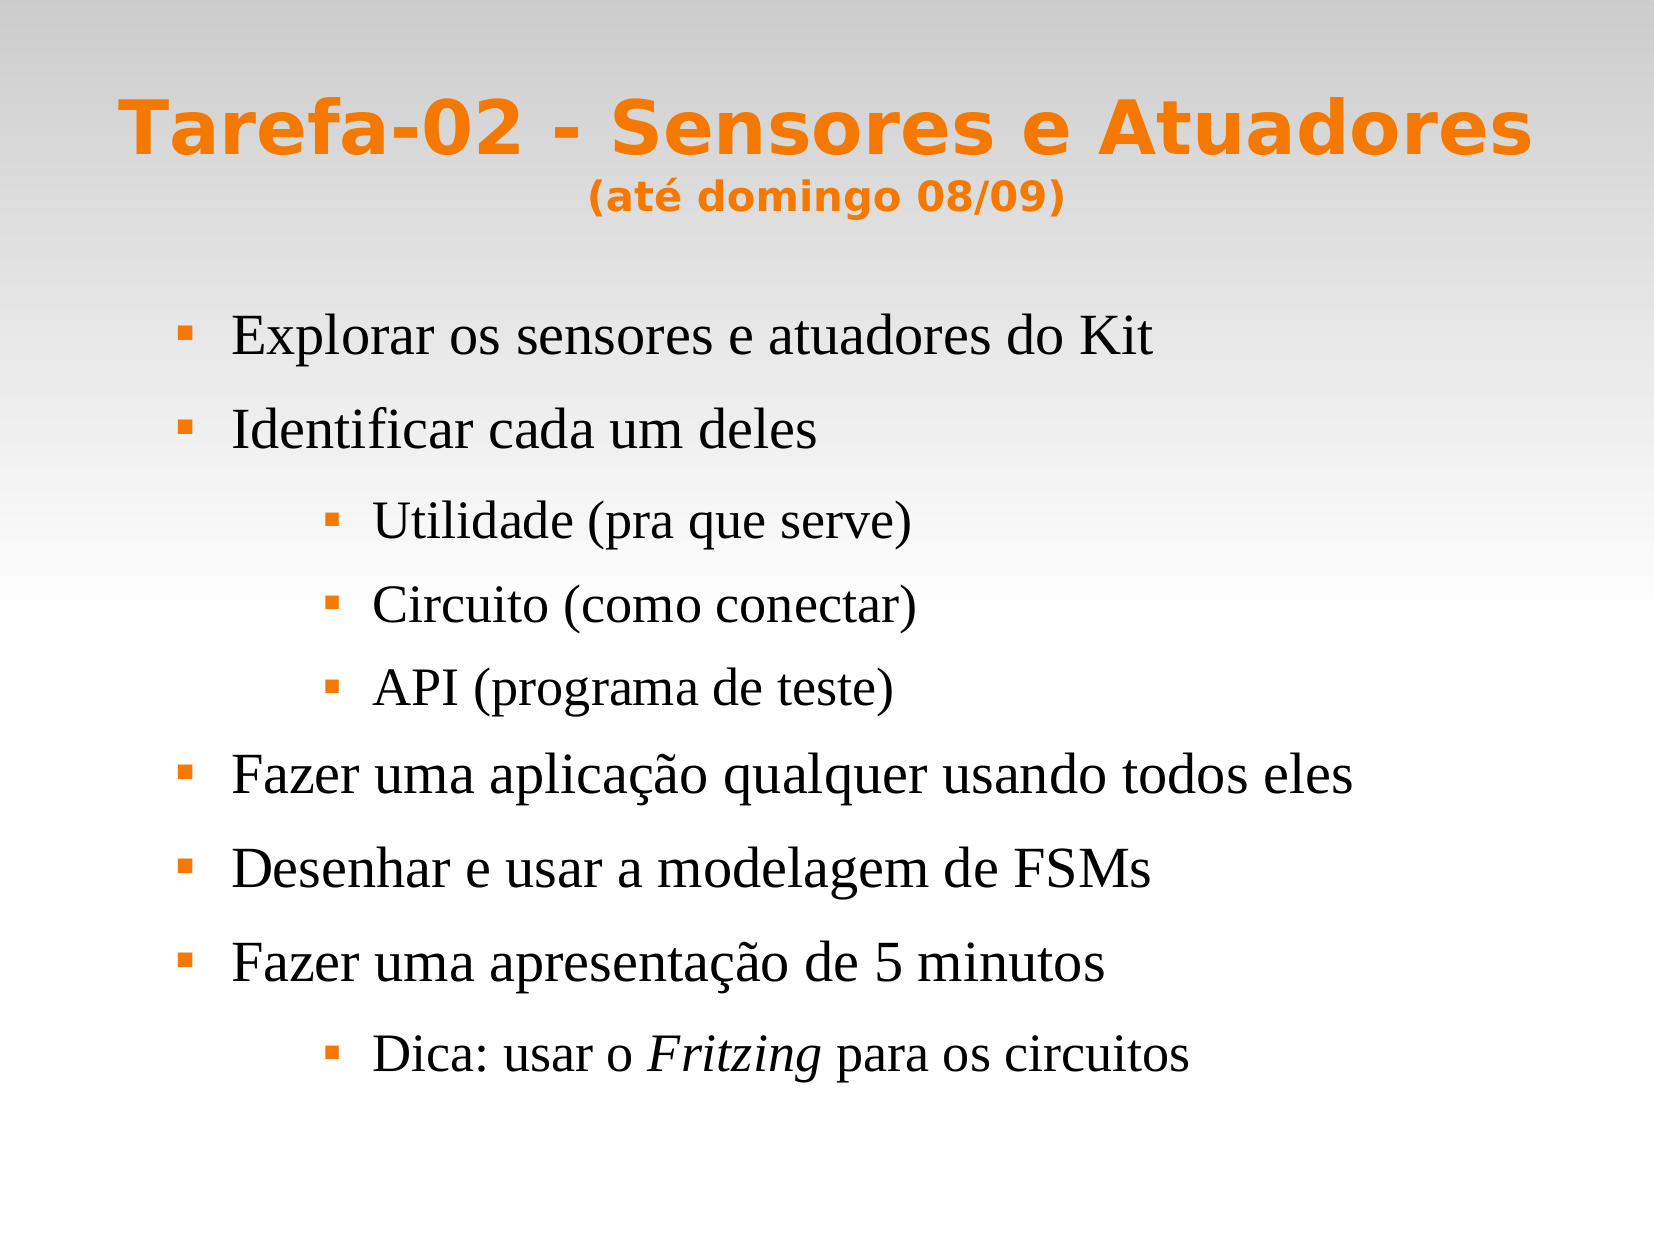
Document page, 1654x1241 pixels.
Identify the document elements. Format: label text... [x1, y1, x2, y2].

title Tarefa-02 - Sensores e Atuadores (até domingo 08/09) [82, 49, 1571, 257]
list Explorar os sensores e atuadores do Kit Identificar cada um deles Utilidade (pra que serve) Circuito (como conectar) API (programa de teste) Fazer uma aplicação qualquer usando todos eles Desenhar e usar a modelagem de FSMs Fazer uma apresentação de 5 minutos Dica: usar o Fritzing para os circuitos [89, 302, 1576, 1201]
